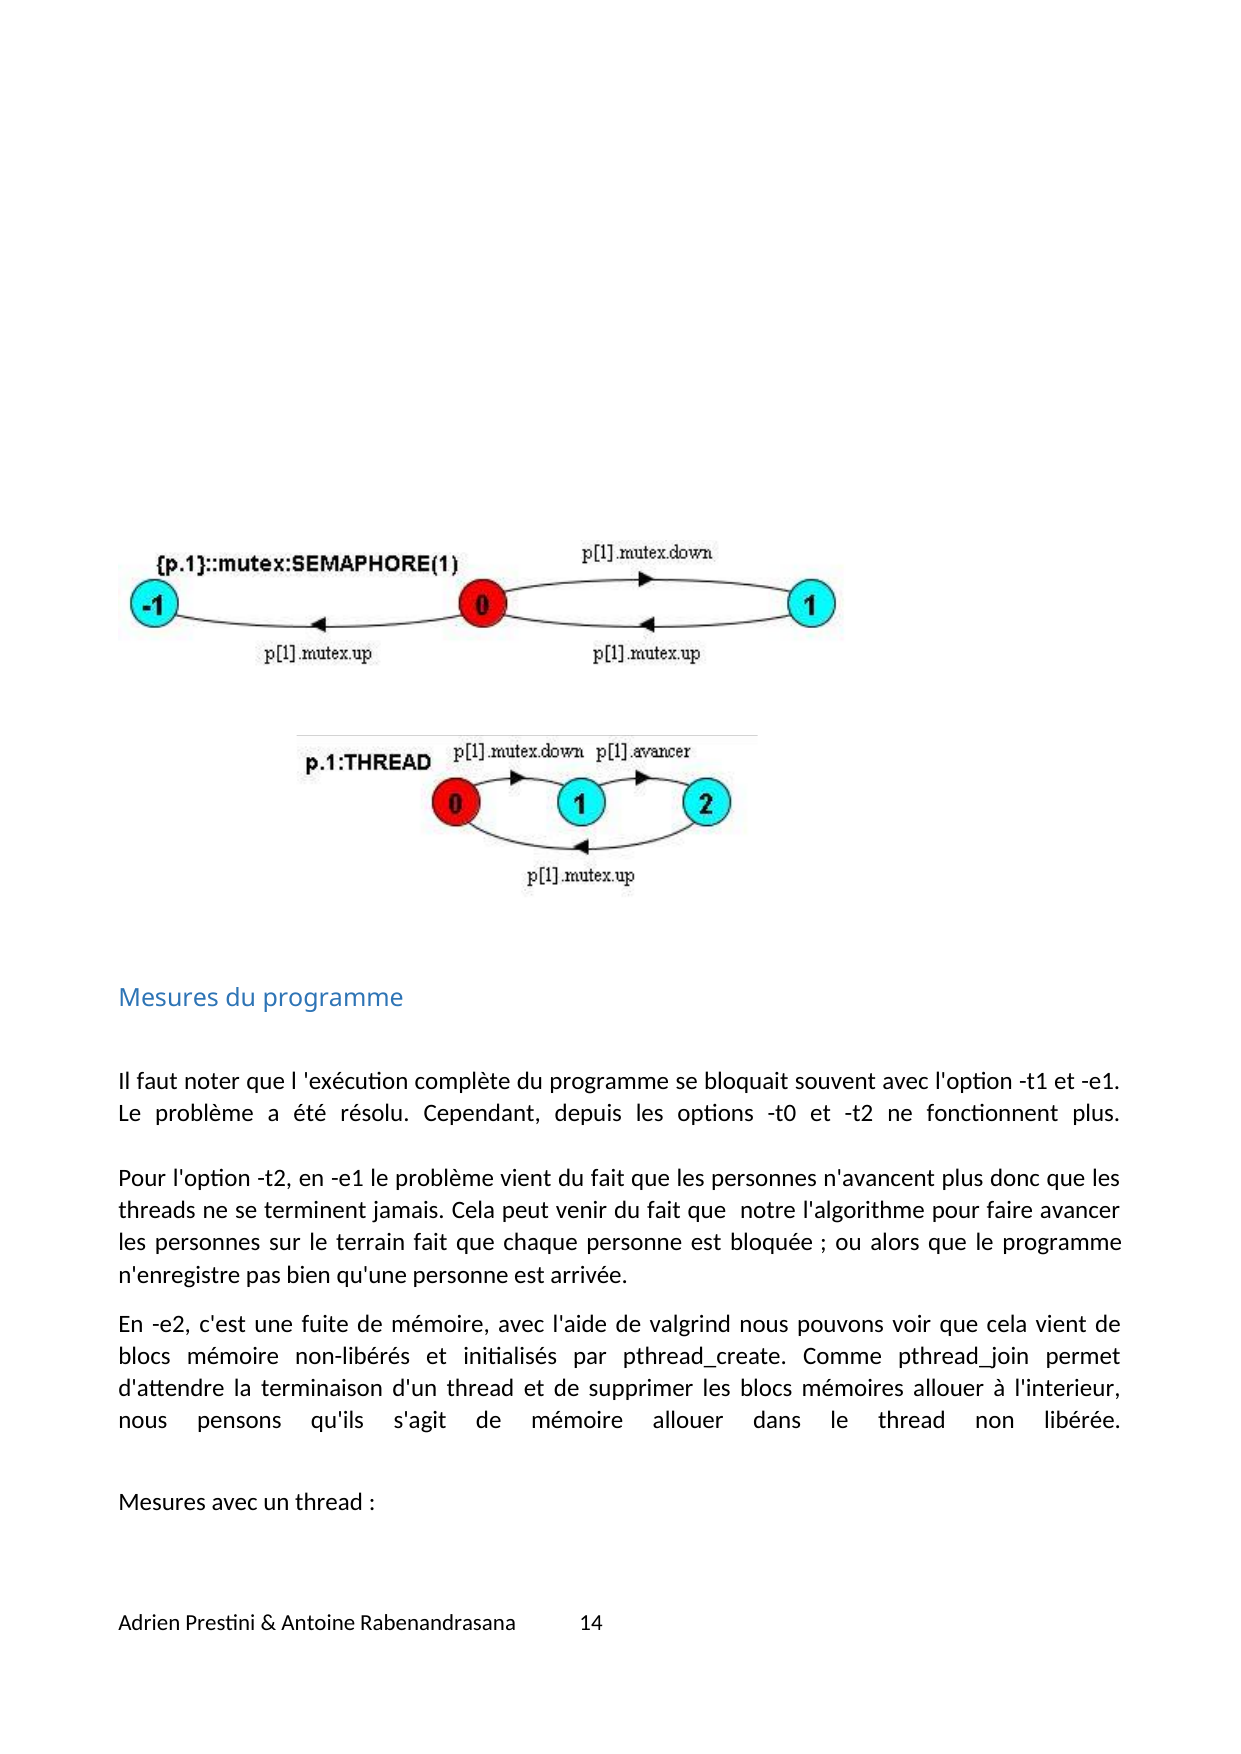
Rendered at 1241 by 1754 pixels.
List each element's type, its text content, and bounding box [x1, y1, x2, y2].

picture [118, 540, 858, 705]
text En -e2, c'est une fuite de mémoire, avec l'aide de valgrind nous pouvons voir que cela vient de blocs mémoire non-libérés et initialisés par pthread_create. Comme pthread_join permet d'attendre la terminaison d'un thread et de supprimer les blocs mémoires allouer à l'interieur, nous pensons qu'ils s'agit de mémoire allouer dans le thread non libérée. [118, 1308, 1122, 1467]
picture [296, 735, 758, 924]
text Mesures avec un thread : [118, 1486, 1122, 1516]
text Il faut noter que l 'exécution complète du programme se bloquait souvent avec l'option -t1 et -e1. Le problème a été résolu. Cependant, depuis les options -t0 et -t2 ne fonctionnent plus. Pour l'option -t2, en -e1 le problème vient du fait que les personnes n'avancent plus donc que les threads ne se terminent jamais. Cela peut venir du fait que notre l'algorithme pour faire avancer les personnes sur le terrain fait que chaque personne est bloquée ; ou alors que le programme n'enregistre pas bien qu'une personne est arrivée. [118, 1065, 1122, 1289]
subtitle Mesures du programme [118, 980, 1122, 1014]
